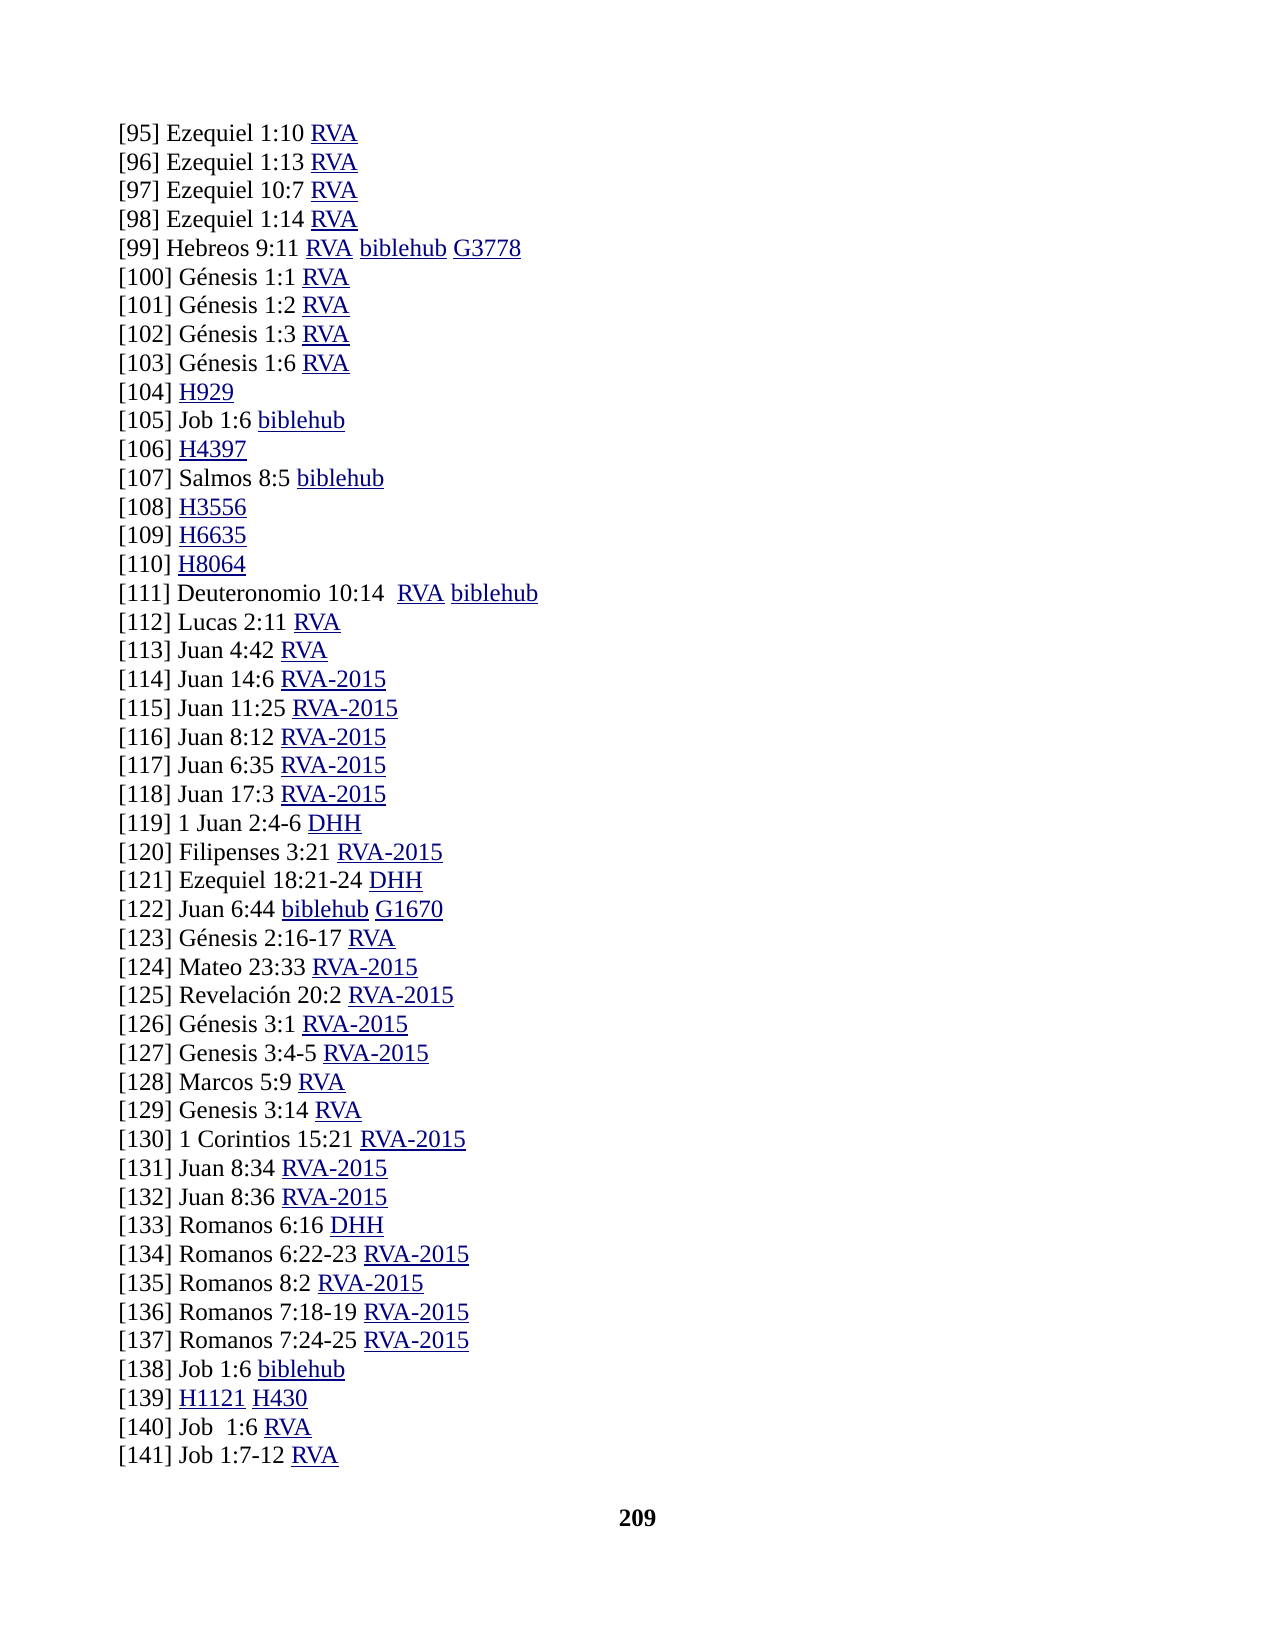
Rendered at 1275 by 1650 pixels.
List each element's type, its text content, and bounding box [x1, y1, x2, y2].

text Job 1:6 biblehub [118, 1354, 1157, 1383]
text Juan 6:44 biblehub G1670 [118, 894, 1157, 923]
text Génesis 1:1 RVA [118, 262, 1157, 291]
text Génesis 1:6 RVA [118, 348, 1157, 377]
text Salmos 8:5 biblehub [118, 463, 1157, 492]
text H8064 [118, 549, 1157, 578]
text 1 Corintios 15:21 RVA-2015 [118, 1124, 1157, 1153]
text H6635 [118, 521, 1157, 549]
text Romanos 7:18-19 RVA-2015 [118, 1297, 1157, 1326]
text Lucas 2:11 RVA [118, 607, 1157, 636]
text Ezequiel 1:14 RVA [118, 204, 1157, 233]
text Juan 14:6 RVA-2015 [118, 664, 1157, 693]
text Juan 17:3 RVA-2015 [118, 779, 1157, 808]
text Ezequiel 10:7 RVA [118, 176, 1157, 204]
text H929 [118, 377, 1157, 406]
text Juan 8:34 RVA-2015 [118, 1153, 1157, 1182]
text Romanos 6:22-23 RVA-2015 [118, 1239, 1157, 1268]
text Génesis 1:2 RVA [118, 291, 1157, 319]
text Revelación 20:2 RVA-2015 [118, 981, 1157, 1009]
text Filipenses 3:21 RVA-2015 [118, 837, 1157, 866]
text Juan 4:42 RVA [118, 636, 1157, 664]
text H4397 [118, 434, 1157, 463]
text Juan 6:35 RVA-2015 [118, 751, 1157, 779]
text Romanos 8:2 RVA-2015 [118, 1268, 1157, 1297]
text Juan 11:25 RVA-2015 [118, 693, 1157, 722]
text Marcos 5:9 RVA [118, 1067, 1157, 1096]
text Génesis 2:16-17 RVA [118, 923, 1157, 952]
text Romanos 7:24-25 RVA-2015 [118, 1326, 1157, 1354]
text H3556 [118, 492, 1157, 521]
text Job 1:7-12 RVA [118, 1441, 1157, 1469]
text Mateo 23:33 RVA-2015 [118, 952, 1157, 981]
text Job 1:6 RVA [118, 1412, 1157, 1441]
text Ezequiel 18:21-24 DHH [118, 866, 1157, 894]
text Genesis 3:14 RVA [118, 1096, 1157, 1124]
text Job 1:6 biblehub [118, 406, 1157, 434]
text Ezequiel 1:13 RVA [118, 147, 1157, 176]
text Génesis 3:1 RVA-2015 [118, 1009, 1157, 1038]
text Juan 8:12 RVA-2015 [118, 722, 1157, 751]
text Romanos 6:16 DHH [118, 1211, 1157, 1239]
text Genesis 3:4-5 RVA-2015 [118, 1038, 1157, 1067]
text Hebreos 9:11 RVA biblehub G3778 [118, 233, 1157, 262]
text Génesis 1:3 RVA [118, 319, 1157, 348]
text H1121 H430 [118, 1383, 1157, 1412]
text Deuteronomio 10:14 RVA biblehub [118, 578, 1157, 607]
text 1 Juan 2:4-6 DHH [118, 808, 1157, 837]
text Ezequiel 1:10 RVA [118, 118, 1157, 147]
text Juan 8:36 RVA-2015 [118, 1182, 1157, 1211]
